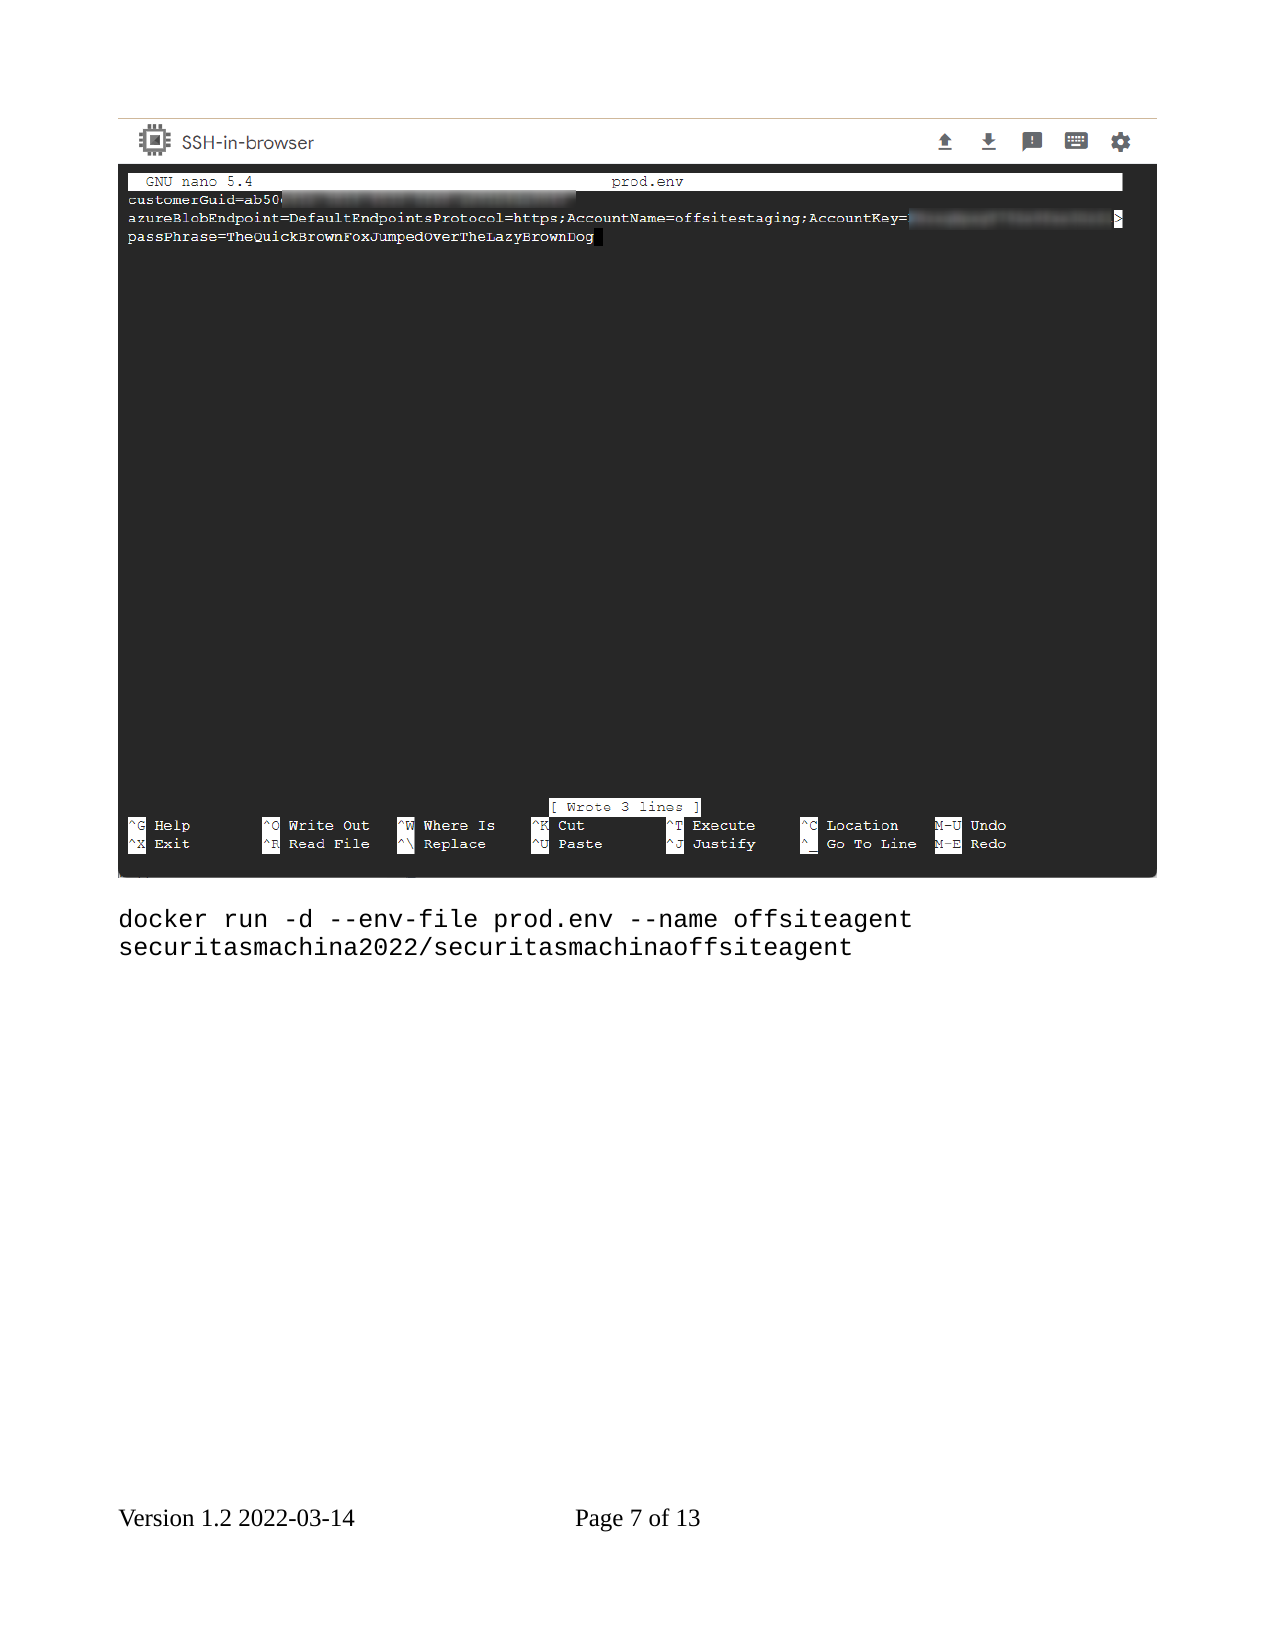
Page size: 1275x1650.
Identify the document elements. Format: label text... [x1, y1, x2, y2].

picture [118, 118, 1157, 878]
text docker run -d --env-file prod.env --name offsiteagent securitasmachina2022/securitasmachinaoffsiteagent [118, 906, 1157, 963]
